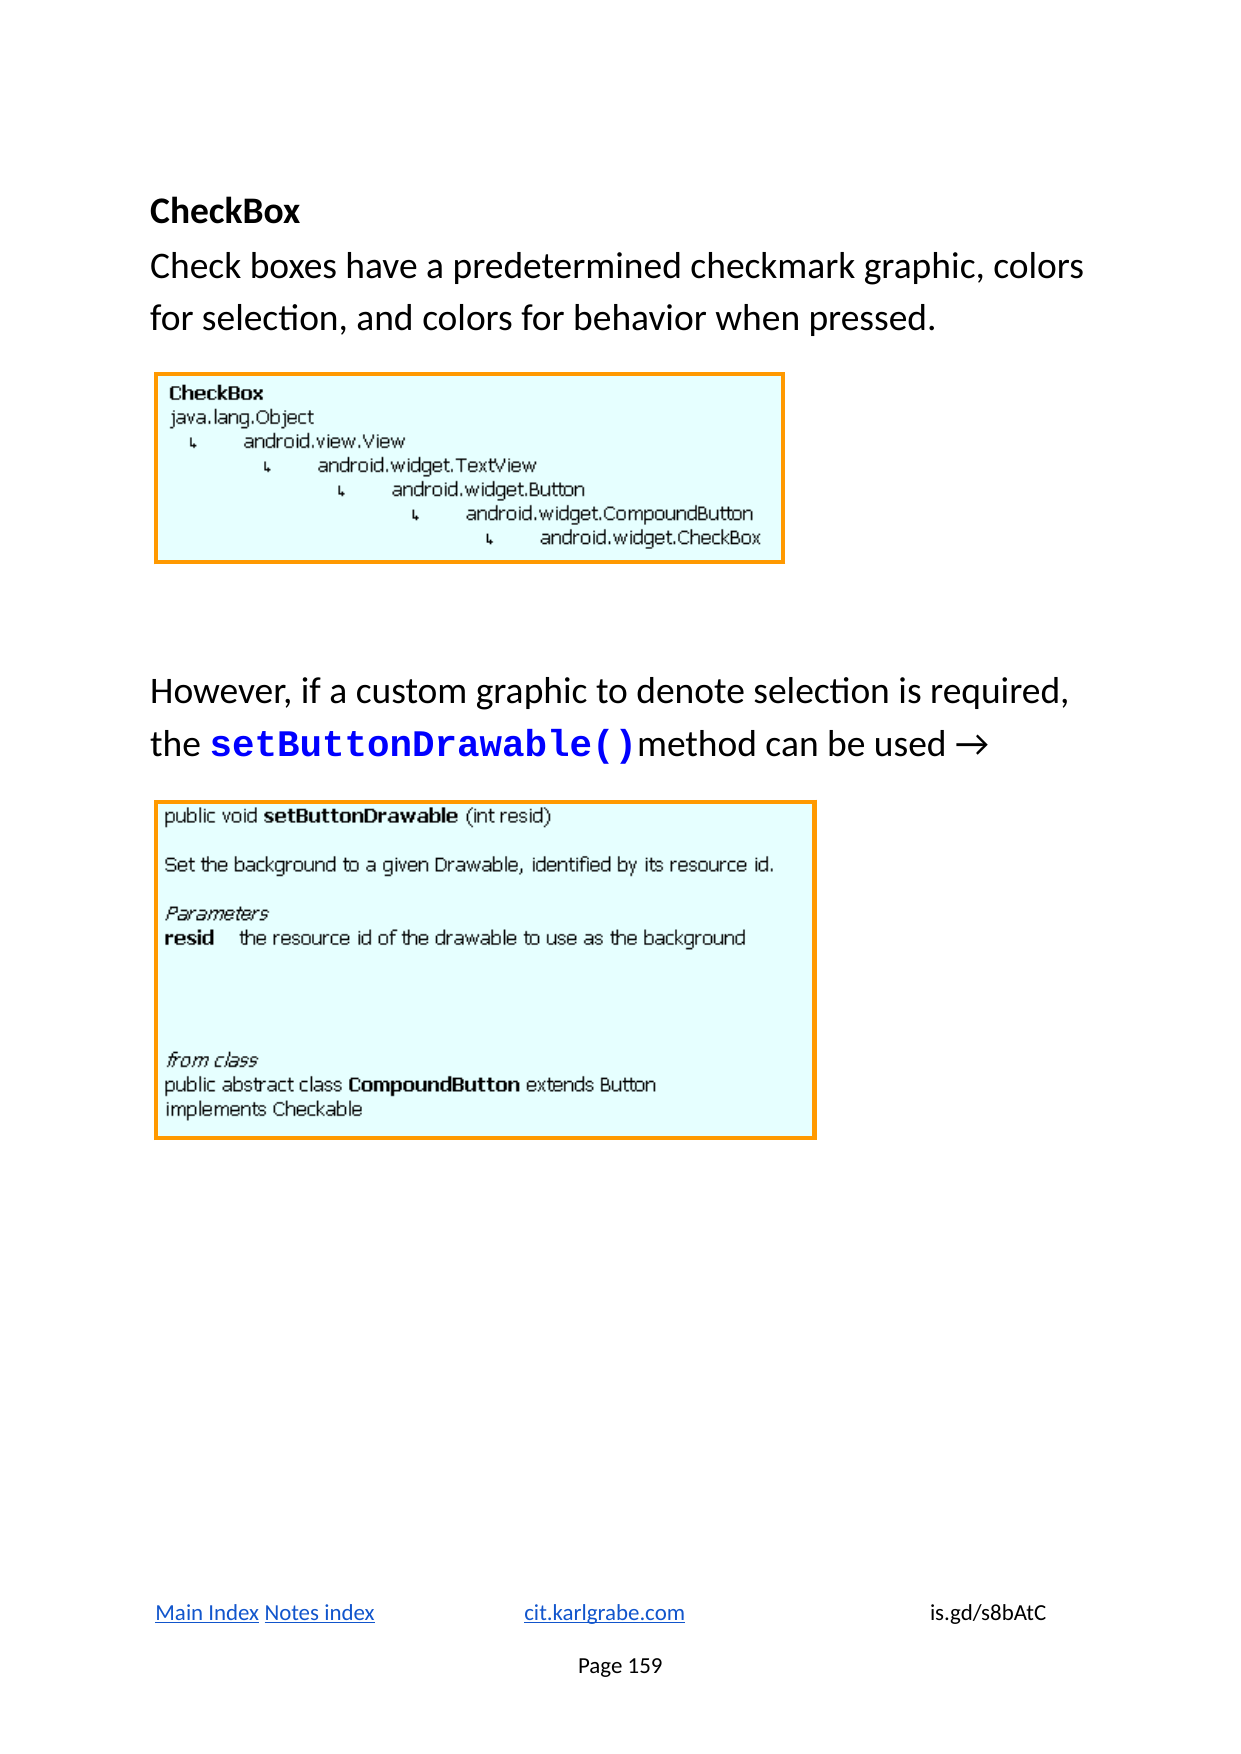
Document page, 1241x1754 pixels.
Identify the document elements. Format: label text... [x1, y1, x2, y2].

subtitle CheckBox [150, 187, 1090, 233]
picture [158, 804, 812, 1136]
text Check boxes have a predetermined checkmark graphic, colors for selection, and colors for behavior when pressed. [150, 242, 1090, 340]
picture [158, 376, 781, 560]
text However, if a custom graphic to denote selection is required, the setButtonDrawable()method can be used → [150, 667, 1090, 767]
